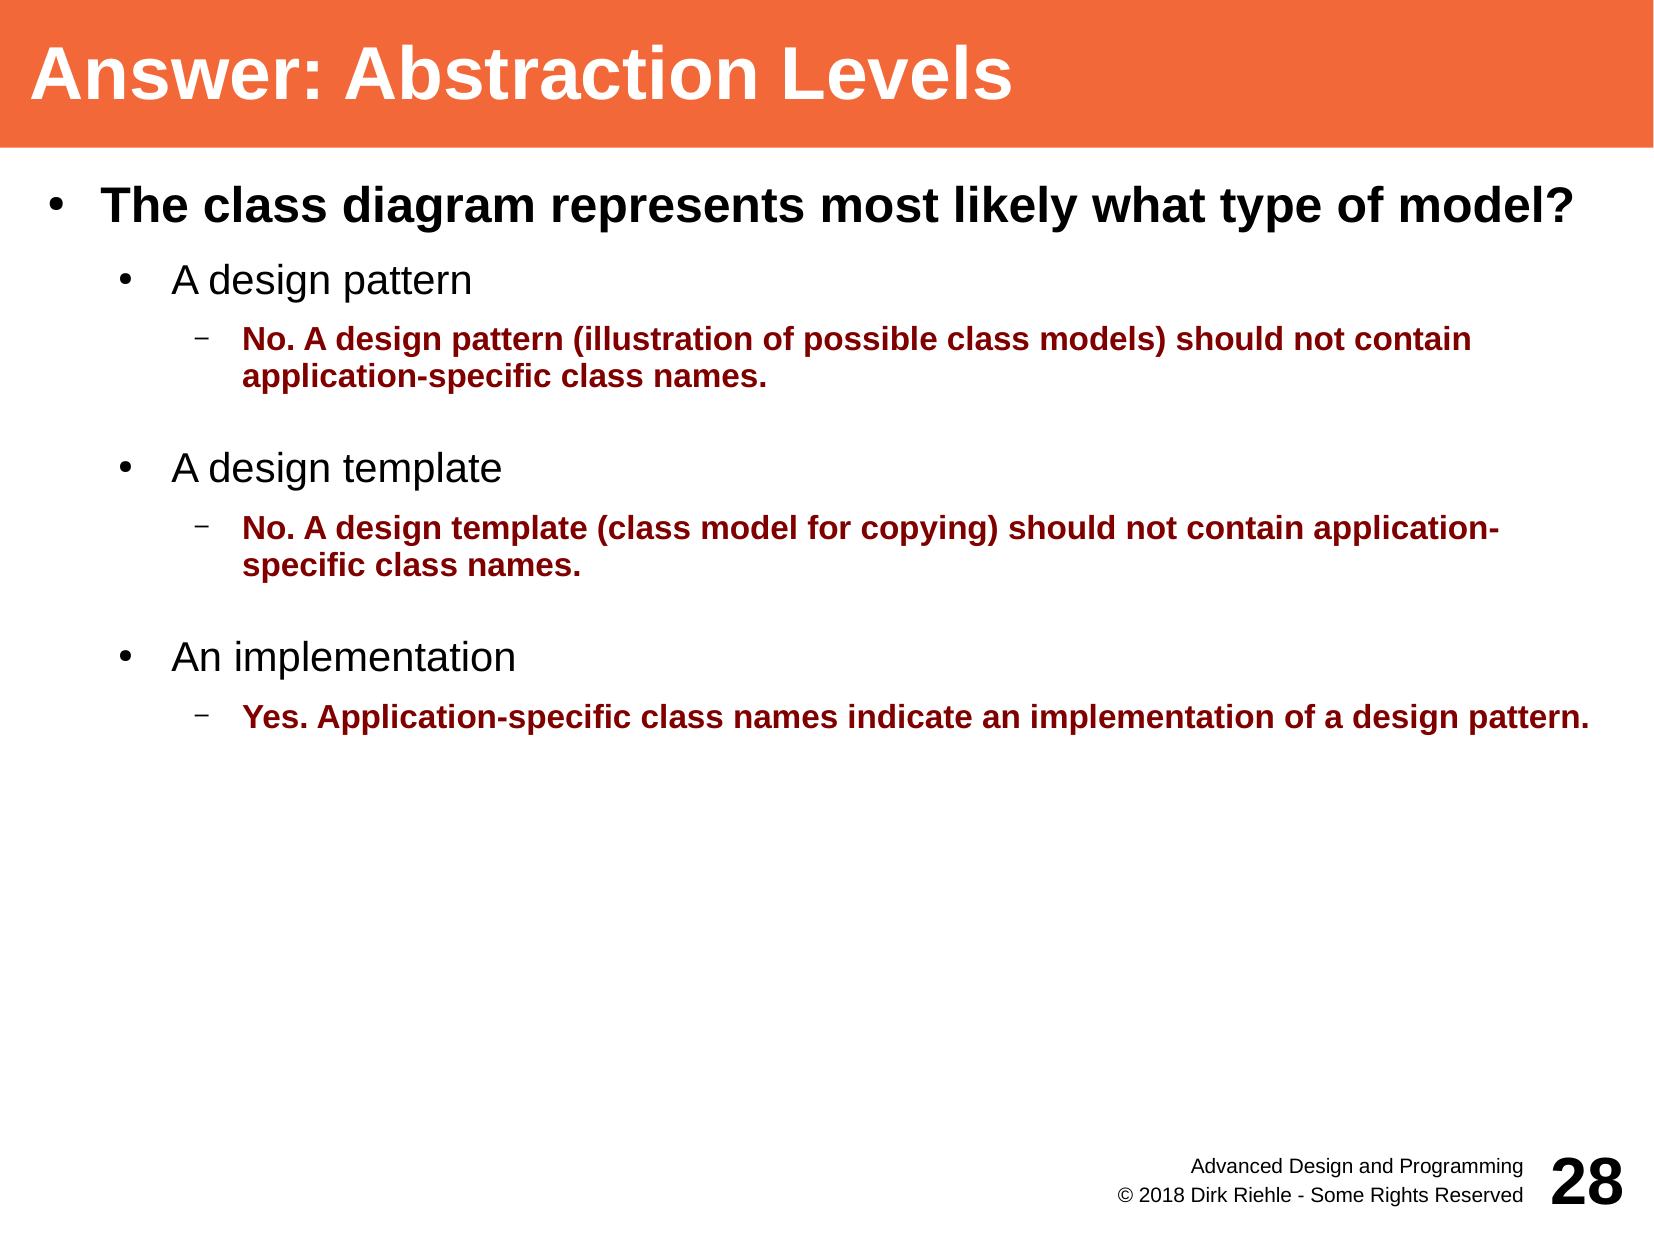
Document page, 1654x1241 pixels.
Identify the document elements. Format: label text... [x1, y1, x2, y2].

list The class diagram represents most likely what type of model? A design pattern No. A design pattern (illustration of possible class models) should not contain application-specific class names. A design template No. A design template (class model for copying) should not contain application-specific class names. An implementation Yes. Application-specific class names indicate an implementation of a design pattern. [29, 177, 1625, 1063]
title Answer: Abstraction Levels [0, 0, 1654, 148]
